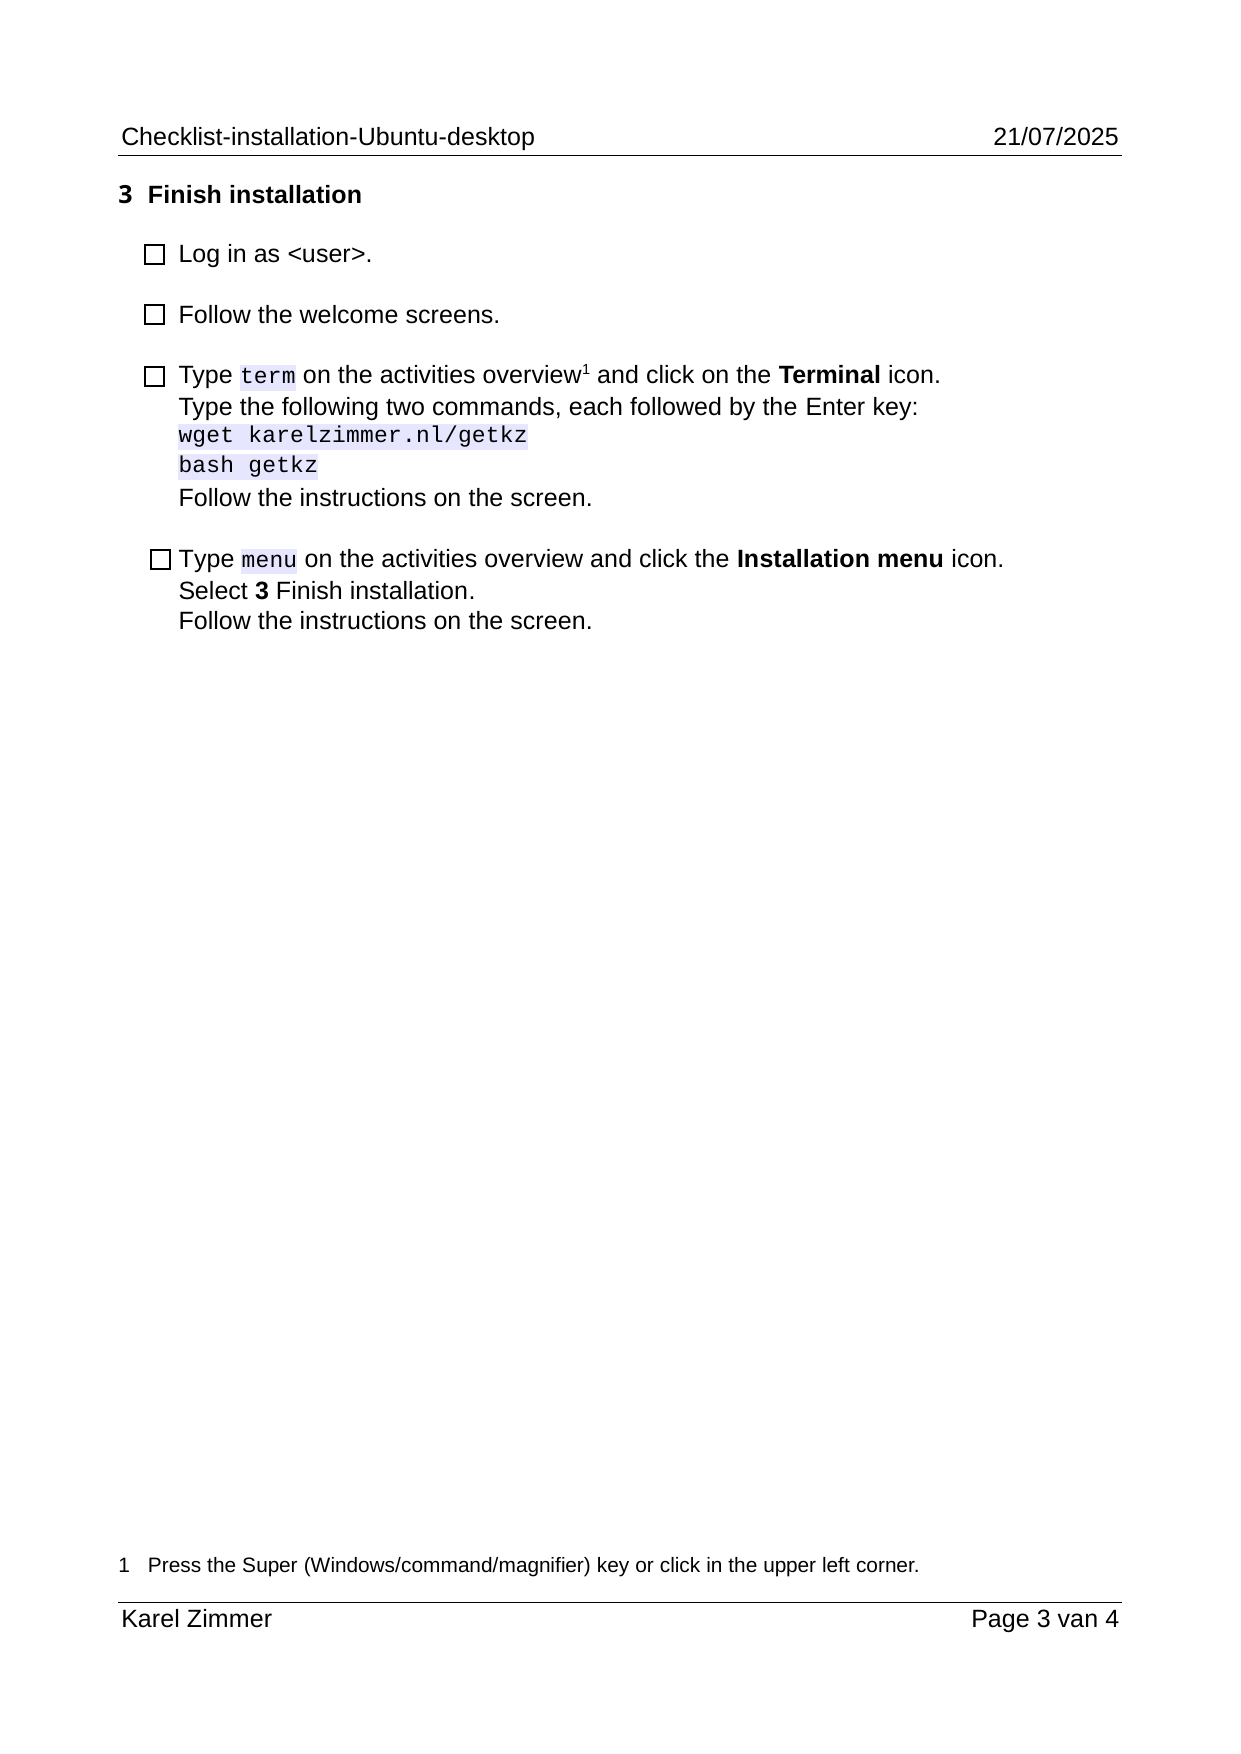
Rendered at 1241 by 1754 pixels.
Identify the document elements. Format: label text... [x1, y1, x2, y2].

table_cell [142, 576, 177, 606]
table_cell [118, 360, 142, 392]
table_cell [118, 514, 142, 544]
table_header Log in as <user>. [177, 239, 1122, 269]
table_cell [142, 544, 177, 576]
table_cell [118, 483, 142, 513]
table_cell [142, 330, 177, 360]
table_cell [142, 392, 177, 422]
table_cell Follow the instructions on the screen. [177, 483, 1122, 513]
table_cell [118, 544, 142, 576]
table_cell [142, 360, 177, 392]
table_cell [177, 514, 1122, 544]
table_cell [177, 269, 1122, 300]
table_cell [142, 606, 177, 636]
table_cell Type menu on the activities overview and click the Installation menu icon. [177, 544, 1122, 576]
table_cell Follow the instructions on the screen. [177, 606, 1122, 636]
table_cell [142, 269, 177, 300]
table_header [142, 239, 177, 269]
table_cell Follow the welcome screens. [177, 300, 1122, 330]
table_cell bash getkz [177, 453, 1122, 483]
table_cell Type the following two commands, each followed by the Enter key: [177, 392, 1122, 422]
table_cell [118, 269, 142, 300]
table_cell [142, 453, 177, 483]
table_cell [118, 330, 142, 360]
table_cell [118, 423, 142, 453]
table_header [118, 239, 142, 269]
table_cell [177, 330, 1122, 360]
table_cell [118, 300, 142, 330]
table_cell [118, 576, 142, 606]
table_cell [142, 300, 177, 330]
table_cell [142, 423, 177, 453]
table_cell [142, 483, 177, 513]
table_cell [142, 514, 177, 544]
table_cell wget karelzimmer.nl/getkz [177, 423, 1122, 453]
table_cell [118, 606, 142, 636]
table_cell [118, 453, 142, 483]
list Finish installation [118, 177, 1122, 211]
table_cell Select 3 Finish installation. [177, 576, 1122, 606]
table_cell [118, 392, 142, 422]
table_cell Type term on the activities overview and click on the Terminal icon. [177, 360, 1122, 392]
